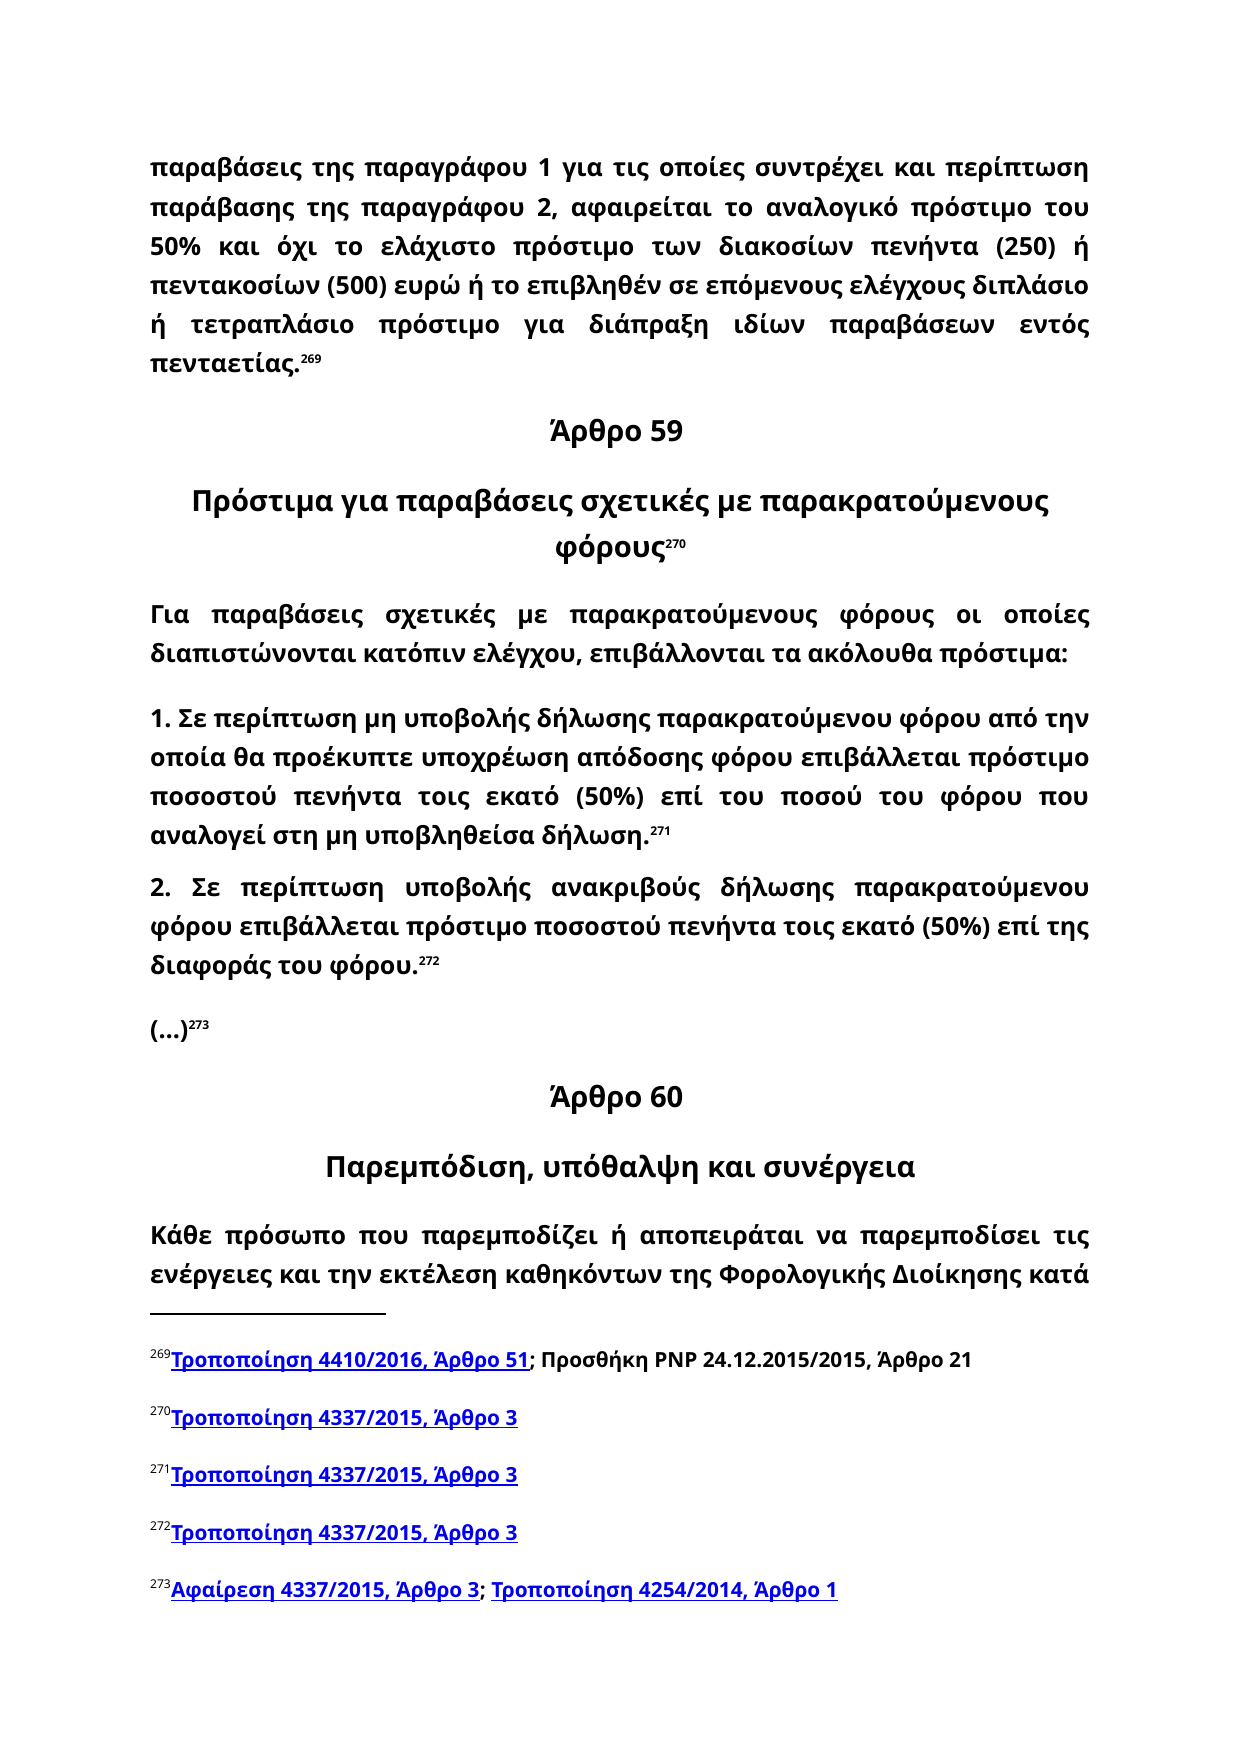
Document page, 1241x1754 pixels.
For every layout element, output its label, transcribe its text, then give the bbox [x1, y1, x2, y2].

text Τροποποίηση 4410/2016, Άρθρο 51; Προσθήκη PNP 24.12.2015/2015, Άρθρο 21 [150, 1345, 1090, 1373]
text 1. Σε περίπτωση μη υποβολής δήλωσης παρακρατούμενου φόρου από την οποία θα προέκυπτε υποχρέωση απόδοσης φόρου επιβάλλεται πρόστιμο ποσοστού πενήντα τοις εκατό (50%) επί του ποσού του φόρου που αναλογεί στη μη υποβληθείσα δήλωση. [150, 700, 1090, 852]
text Τροποποίηση 4337/2015, Άρθρο 3 [150, 1403, 1090, 1431]
subtitle Άρθρο 59 [150, 410, 1090, 450]
text (…) [150, 1012, 1090, 1046]
subtitle Άρθρο 60 [150, 1076, 1090, 1116]
subtitle Πρόστιμα για παραβάσεις σχετικές με παρακρατούμενους φόρους [150, 481, 1090, 566]
text 2. Σε περίπτωση υποβολής ανακριβούς δήλωσης παρακρατούμενου φόρου επιβάλλεται πρόστιμο ποσοστού πενήντα τοις εκατό (50%) επί της διαφοράς του φόρου. [150, 869, 1090, 982]
text Για παραβάσεις σχετικές με παρακρατούμενους φόρους οι οποίες διαπιστώνονται κατόπιν ελέγχου, επιβάλλονται τα ακόλουθα πρόστιμα: [150, 597, 1090, 670]
text Αφαίρεση 4337/2015, Άρθρο 3; Τροποποίηση 4254/2014, Άρθρο 1 [150, 1576, 1090, 1604]
text Κάθε πρόσωπο που παρεμποδίζει ή αποπειράται να παρεμποδίσει τις ενέργειες και την εκτέλεση καθηκόντων της Φορολογικής Διοίκησης κατά [150, 1217, 1090, 1291]
text Τροποποίηση 4337/2015, Άρθρο 3 [150, 1518, 1090, 1546]
text παραβάσεις της παραγράφου 1 για τις οποίες συντρέχει και περίπτωση παράβασης της παραγράφου 2, αφαιρείται το αναλογικό πρόστιμο του 50% και όχι το ελάχιστο πρόστιμο των διακοσίων πενήντα (250) ή πεντακοσίων (500) ευρώ ή το επιβληθέν σε επόμενους ελέγχους διπλάσιο ή τετραπλάσιο πρόστιμο για διάπραξη ιδίων παραβάσεων εντός πενταετίας. [150, 150, 1090, 380]
text Τροποποίηση 4337/2015, Άρθρο 3 [150, 1460, 1090, 1489]
subtitle Παρεμπόδιση, υπόθαλψη και συνέργεια [150, 1147, 1090, 1186]
